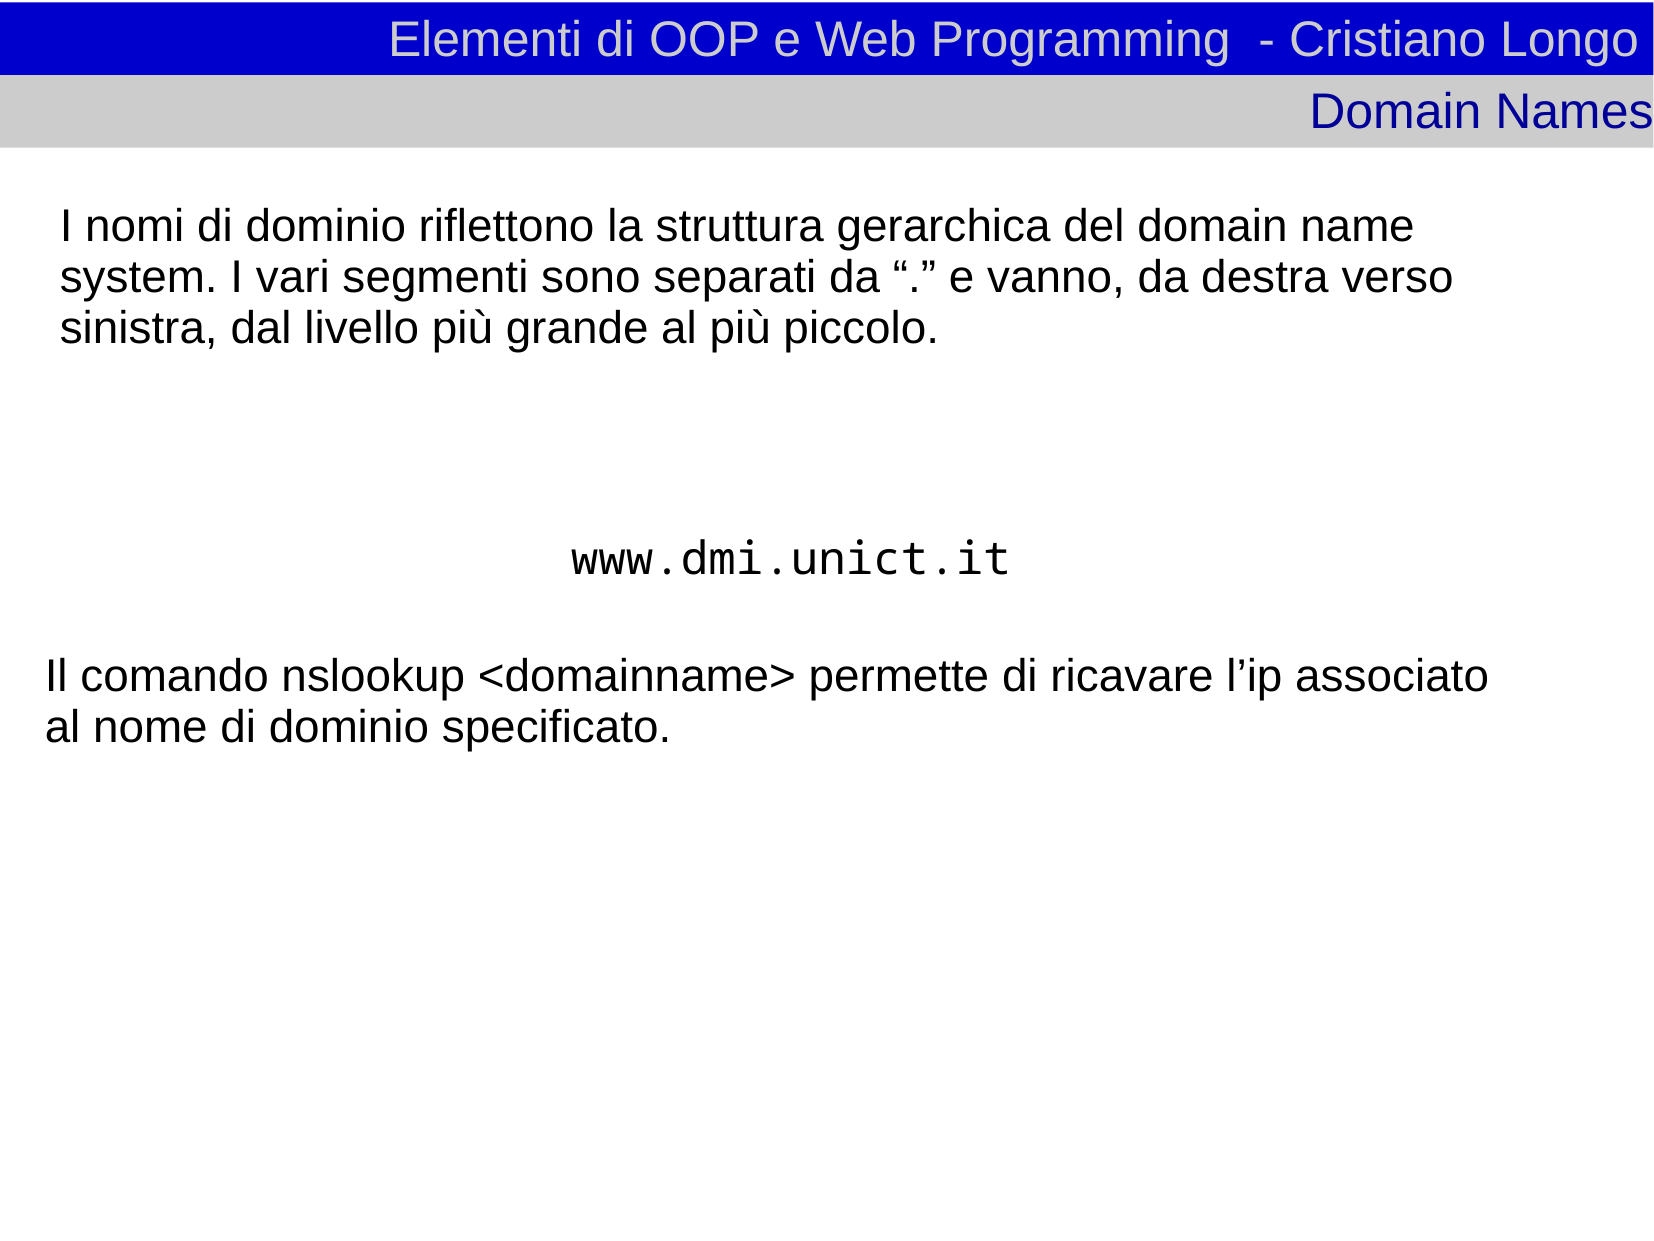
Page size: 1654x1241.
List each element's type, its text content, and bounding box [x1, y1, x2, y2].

text_box I nomi di dominio riflettono la struttura gerarchica del domain name system. I vari segmenti sono separati da “.” e vanno, da destra verso sinistra, dal livello più grande al più piccolo. [45, 192, 1561, 376]
title Elementi di OOP e Web Programming - Cristiano Longo [0, 2, 1654, 75]
text_box Il comando nslookup <domainname> permette di ricavare l’ip associato al nome di dominio specificato. [30, 642, 1546, 826]
title Domain Names [0, 75, 1654, 148]
text_box www.dmi.unict.it [51, 518, 1531, 601]
